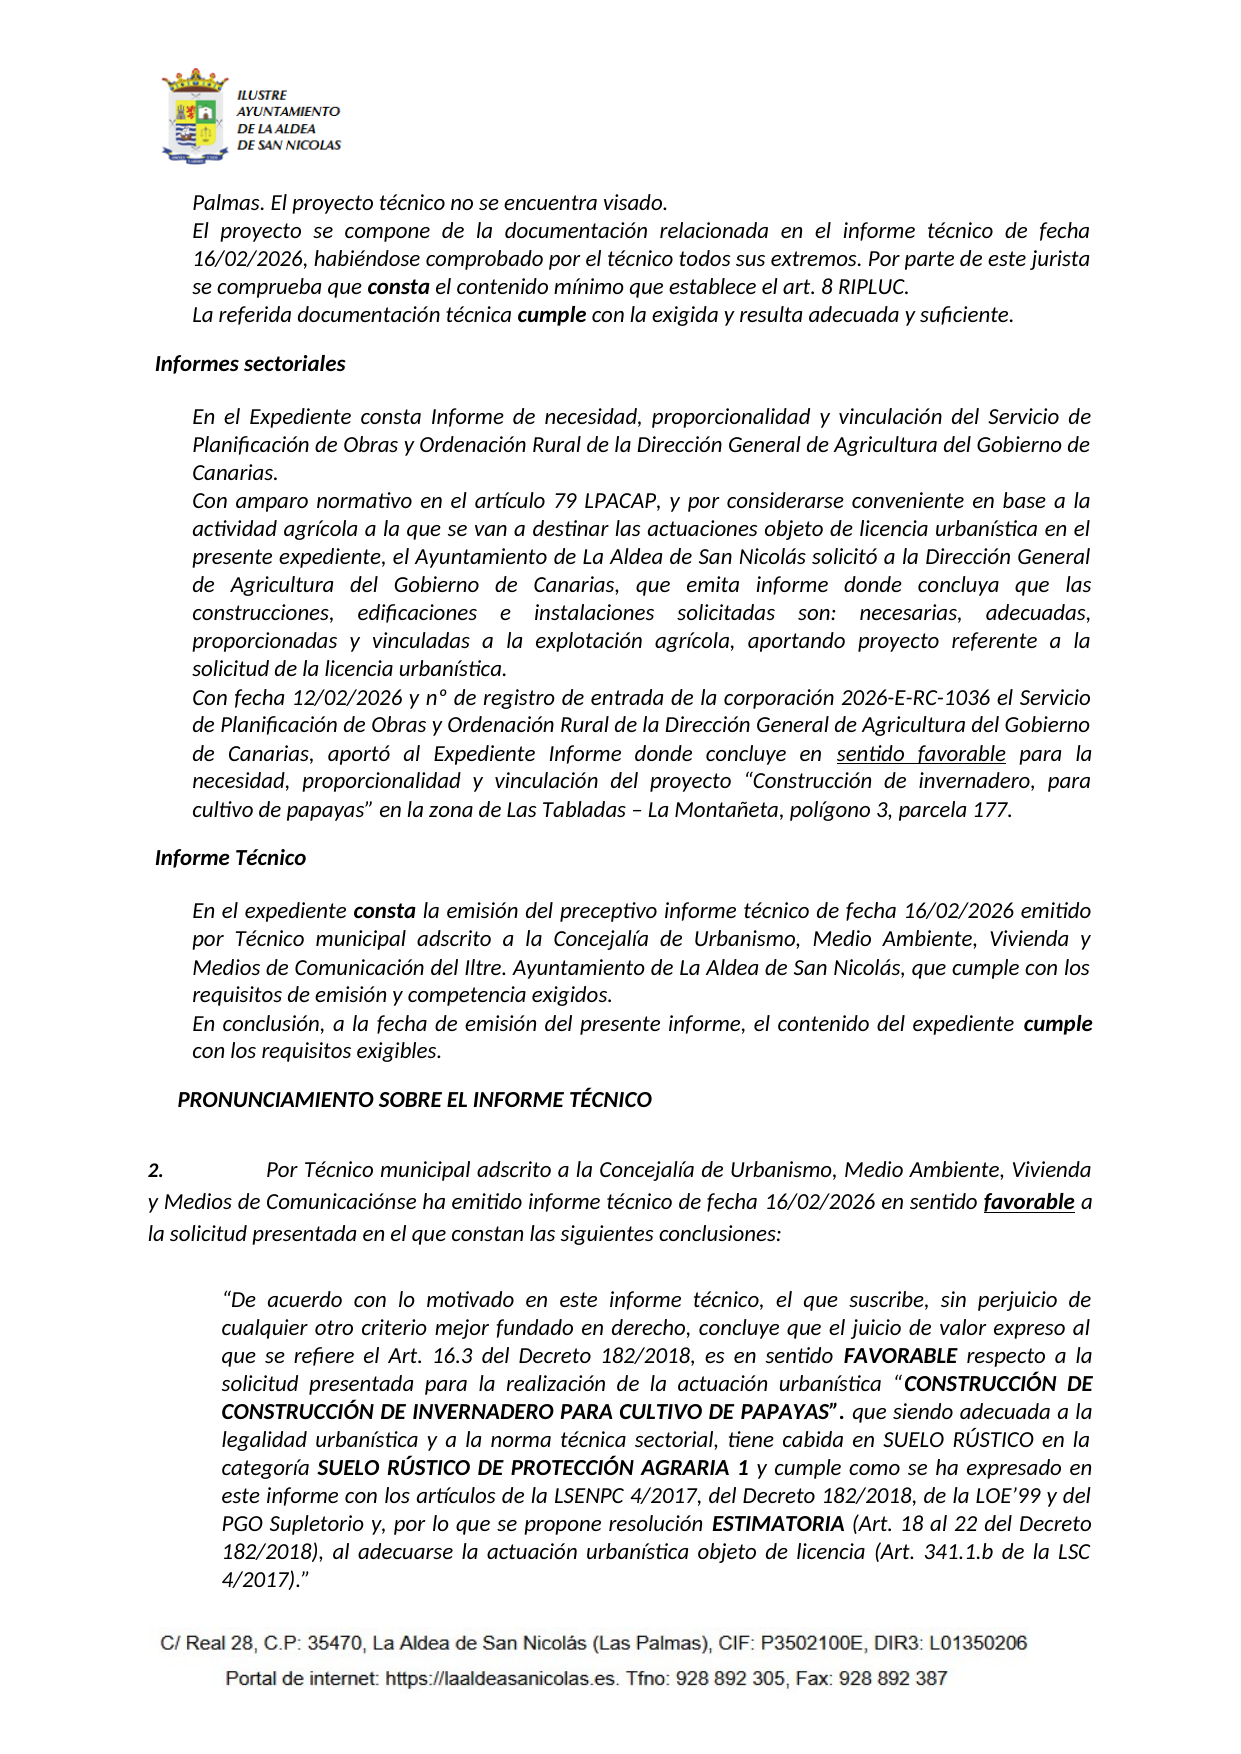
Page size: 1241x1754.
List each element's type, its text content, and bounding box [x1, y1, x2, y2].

subtitle PRONUNCIAMIENTO SOBRE EL INFORME TÉCNICO [177, 1086, 1093, 1113]
text En el expediente consta la emisión del preceptivo informe técnico de fecha 16/02/2026 emitido por Técnico municipal adscrito a la Concejalía de Urbanismo, Medio Ambiente, Vivienda y Medios de Comunicación del Iltre. Ayuntamiento de La Aldea de San Nicolás, que cumple con los requisitos de emisión y competencia exigidos. [192, 897, 1093, 1009]
list Por Técnico municipal adscrito a la Concejalía de Urbanismo, Medio Ambiente, Vivienda y Medios de Comunicaciónse ha emitido informe técnico de fecha 16/02/2026 en sentido favorable a la solicitud presentada en el que constan las siguientes conclusiones: [148, 1155, 1093, 1248]
list Informes sectoriales [154, 349, 1093, 377]
text El proyecto se compone de la documentación relacionada en el informe técnico de fecha 16/02/2026, habiéndose comprobado por el técnico todos sus extremos. Por parte de este jurista se comprueba que consta el contenido mínimo que establece el art. 8 RIPLUC. [192, 216, 1093, 301]
picture [149, 1627, 1034, 1694]
text Con fecha 12/02/2026 y nº de registro de entrada de la corporación 2026-E-RC-1036 el Servicio de Planificación de Obras y Ordenación Rural de la Dirección General de Agricultura del Gobierno de Canarias, aportó al Expediente Informe donde concluye en sentido favorable para la necesidad, proporcionalidad y vinculación del proyecto “Construcción de invernadero, para cultivo de papayas” en la zona de Las Tabladas – La Montañeta, polígono 3, parcela 177. [192, 683, 1093, 823]
text En conclusión, a la fecha de emisión del presente informe, el contenido del expediente cumple con los requisitos exigibles. [192, 1009, 1093, 1065]
text Con amparo normativo en el artículo 79 LPACAP, y por considerarse conveniente en base a la actividad agrícola a la que se van a destinar las actuaciones objeto de licencia urbanística en el presente expediente, el Ayuntamiento de La Aldea de San Nicolás solicitó a la Dirección General de Agricultura del Gobierno de Canarias, que emita informe donde concluya que las construcciones, edificaciones e instalaciones solicitadas son: necesarias, adecuadas, proporcionadas y vinculadas a la explotación agrícola, aportando proyecto referente a la solicitud de la licencia urbanística. [192, 486, 1093, 683]
text Palmas. El proyecto técnico no se encuentra visado. [192, 188, 1093, 216]
text La referida documentación técnica cumple con la exigida y resulta adecuada y suficiente. [192, 301, 1093, 328]
picture [148, 60, 357, 172]
text En el Expediente consta Informe de necesidad, proporcionalidad y vinculación del Servicio de Planificación de Obras y Ordenación Rural de la Dirección General de Agricultura del Gobierno de Canarias. [192, 402, 1093, 486]
list Informe Técnico [154, 843, 1093, 872]
text “De acuerdo con lo motivado en este informe técnico, el que suscribe, sin perjuicio de cualquier otro criterio mejor fundado en derecho, concluye que el juicio de valor expreso al que se refiere el Art. 16.3 del Decreto 182/2018, es en sentido FAVORABLE respecto a la solicitud presentada para la realización de la actuación urbanística “CONSTRUCCIÓN DE CONSTRUCCIÓN DE INVERNADERO PARA CULTIVO DE PAPAYAS”. que siendo adecuada a la legalidad urbanística y a la norma técnica sectorial, tiene cabida en SUELO RÚSTICO en la categoría SUELO RÚSTICO DE PROTECCIÓN AGRARIA 1 y cumple como se ha expresado en este informe con los artículos de la LSENPC 4/2017, del Decreto 182/2018, de la LOE’99 y del PGO Supletorio y, por lo que se propone resolución ESTIMATORIA (Art. 18 al 22 del Decreto 182/2018), al adecuarse la actuación urbanística objeto de licencia (Art. 341.1.b de la LSC 4/2017).” [221, 1285, 1093, 1593]
